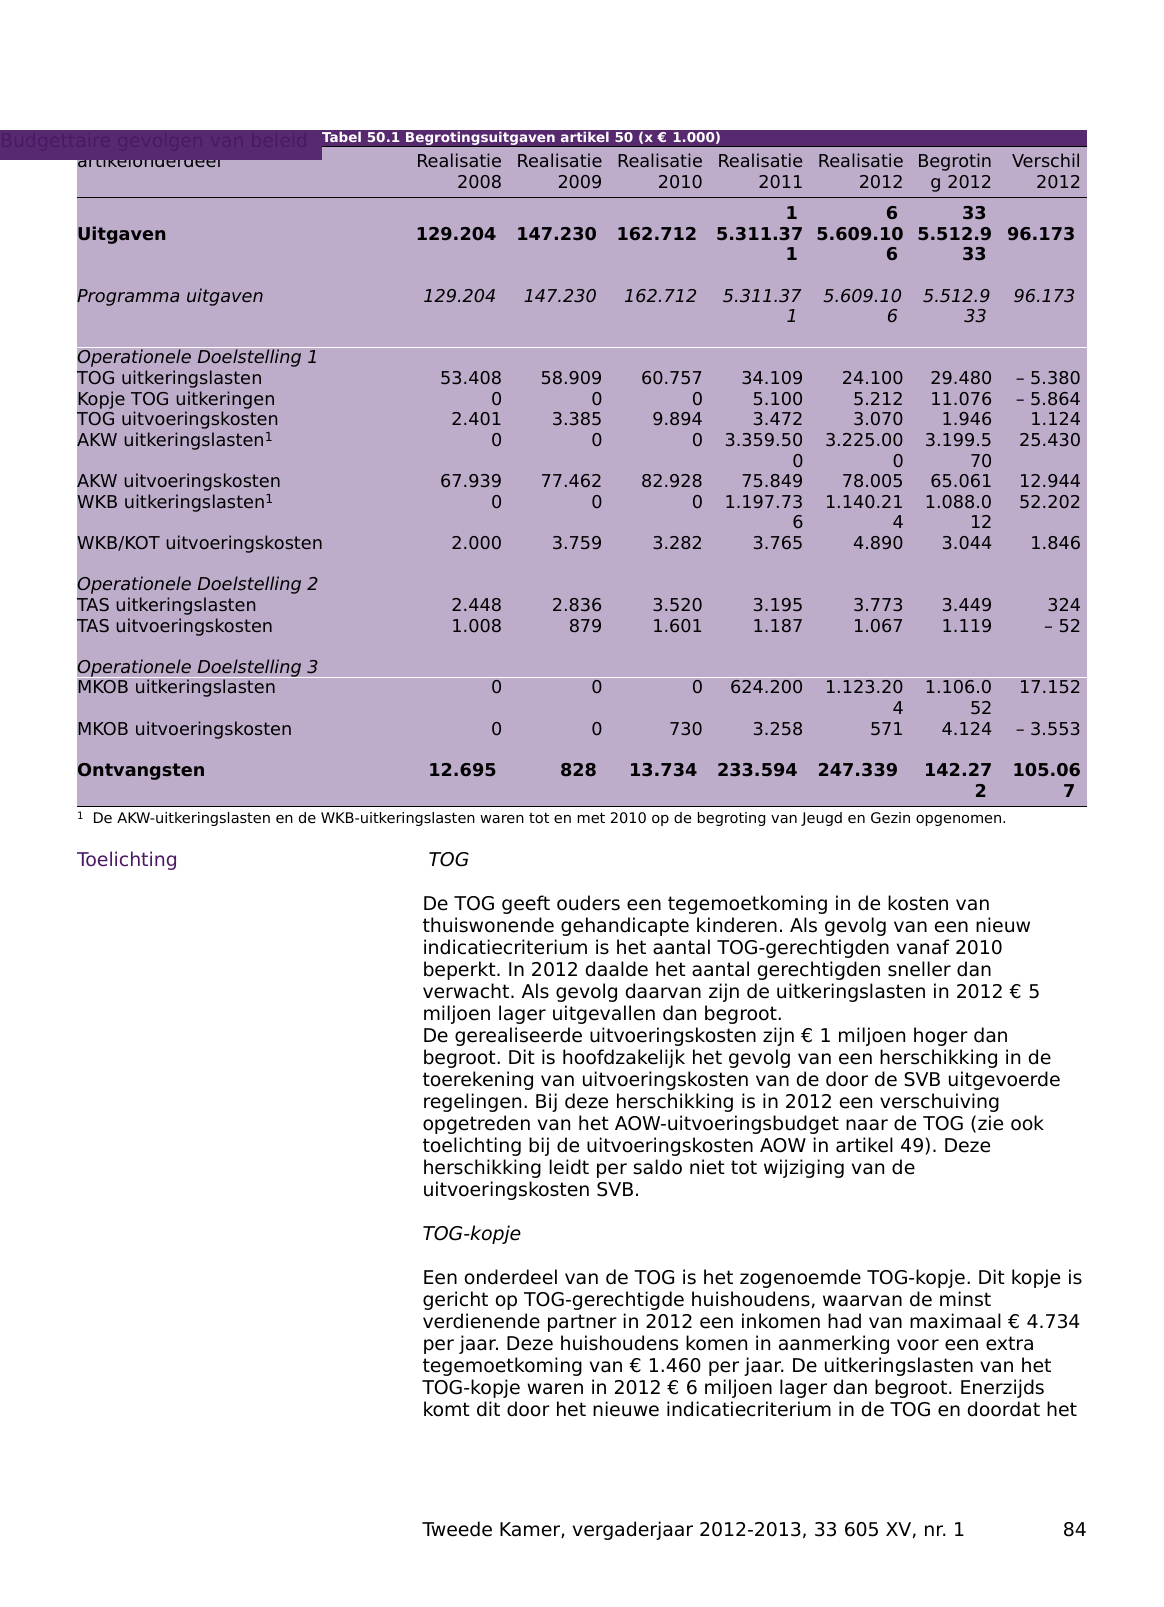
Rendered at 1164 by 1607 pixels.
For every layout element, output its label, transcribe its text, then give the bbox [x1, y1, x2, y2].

table_cell 0 [508, 492, 608, 533]
table_cell 5.100 [709, 389, 809, 409]
table_cell 1.123.204 [809, 678, 909, 719]
table_cell 3.385 [508, 409, 608, 430]
table_cell 828 [508, 760, 608, 806]
table_cell 571 [809, 719, 909, 739]
table_cell 129.204 [408, 224, 508, 265]
table_cell [709, 327, 809, 347]
table_cell 730 [608, 719, 709, 739]
table_cell [909, 657, 998, 677]
table_cell 0 [608, 678, 709, 719]
table_cell Realisatie 2008 [408, 147, 508, 197]
table_cell 12.695 [408, 760, 508, 806]
table_cell 147.230 [508, 224, 608, 265]
table_cell [709, 574, 809, 595]
table_cell – 52 [998, 616, 1087, 636]
table_cell 3.070 [809, 409, 909, 430]
table_cell 1.124 [998, 409, 1087, 430]
table_cell [608, 554, 709, 574]
table_cell [809, 327, 909, 347]
table_cell [809, 265, 909, 286]
table_cell [408, 657, 508, 677]
table_cell [508, 657, 608, 677]
table_cell [408, 739, 508, 760]
table_cell WKB/KOT uitvoeringskosten [77, 533, 407, 554]
table_cell [709, 636, 809, 657]
table_cell [909, 574, 998, 595]
table_cell 33 [909, 198, 998, 224]
table_cell Kopje TOG uitkeringen [77, 389, 407, 409]
table_cell [909, 348, 998, 368]
table_cell [998, 574, 1087, 595]
table_cell [508, 739, 608, 760]
table_cell 1.140.214 [809, 492, 909, 533]
table_cell 5.212 [809, 389, 909, 409]
table_cell 3.773 [809, 595, 909, 616]
table_cell [998, 198, 1087, 224]
table_cell [909, 554, 998, 574]
table_cell 3.449 [909, 595, 998, 616]
table_cell 60.757 [608, 368, 709, 389]
table_cell [909, 265, 998, 286]
table_cell TAS uitkeringslasten [77, 595, 407, 616]
table_cell Realisatie 2009 [508, 147, 608, 197]
table_cell [809, 636, 909, 657]
table_cell [508, 327, 608, 347]
table_cell [608, 348, 709, 368]
table_cell 879 [508, 616, 608, 636]
table_cell [508, 348, 608, 368]
table_cell 0 [508, 389, 608, 409]
table_cell 142.272 [909, 760, 998, 806]
table_cell [608, 198, 709, 224]
table_cell [909, 327, 998, 347]
table_cell 1.946 [909, 409, 998, 430]
table_cell 6 [809, 198, 909, 224]
table_cell WKB uitkeringslasten1 [77, 492, 407, 533]
table_cell 24.100 [809, 368, 909, 389]
table_cell [77, 636, 407, 657]
subtitle TOG [422, 849, 1087, 871]
table_cell 2.448 [408, 595, 508, 616]
table_cell [998, 657, 1087, 677]
table_cell 3.472 [709, 409, 809, 430]
table_cell Operationele Doelstelling 3 [77, 657, 407, 677]
table_cell 0 [408, 430, 508, 471]
table_cell [608, 657, 709, 677]
table_cell 5.311.371 [709, 224, 809, 265]
table_cell MKOB uitkeringslasten [77, 678, 407, 719]
table_cell [998, 739, 1087, 760]
table_cell [77, 198, 407, 224]
table_cell [77, 554, 407, 574]
table_cell Operationele Doelstelling 1 [77, 348, 407, 368]
table_cell 0 [408, 719, 508, 739]
table_cell 17.152 [998, 678, 1087, 719]
table_cell [508, 198, 608, 224]
table_cell 4.890 [809, 533, 909, 554]
table_cell artikelonderdeel [77, 147, 407, 197]
table_cell [508, 554, 608, 574]
table_cell 3.199.570 [909, 430, 998, 471]
table_cell [77, 739, 407, 760]
table_cell [508, 636, 608, 657]
table_cell Realisatie 2010 [608, 147, 709, 197]
table_cell 105.067 [998, 760, 1087, 806]
table_cell 77.462 [508, 471, 608, 492]
table_cell 1.067 [809, 616, 909, 636]
table_cell AKW uitkeringslasten1 [77, 430, 407, 471]
table_cell [608, 265, 709, 286]
table_cell Ontvangsten [77, 760, 407, 806]
table_cell 9.894 [608, 409, 709, 430]
table_cell [809, 554, 909, 574]
table_cell [998, 265, 1087, 286]
table_cell 5.311.371 [709, 286, 809, 327]
table_cell – 3.553 [998, 719, 1087, 739]
table_cell MKOB uitvoeringskosten [77, 719, 407, 739]
table_cell 162.712 [608, 286, 709, 327]
subtitle TOG-kopje [422, 1223, 1087, 1245]
text Toelichting [77, 849, 399, 871]
table_cell [709, 739, 809, 760]
table_cell – 5.380 [998, 368, 1087, 389]
table_cell 1.601 [608, 616, 709, 636]
table_cell 5.609.106 [809, 286, 909, 327]
table_cell 0 [408, 492, 508, 533]
table_cell [77, 265, 407, 286]
table_cell [408, 554, 508, 574]
table_cell 324 [998, 595, 1087, 616]
table_cell [408, 265, 508, 286]
table_cell 96.173 [998, 286, 1087, 327]
table_cell Uitgaven [77, 224, 407, 265]
table_cell TOG uitvoeringskosten [77, 409, 407, 430]
table_cell [998, 327, 1087, 347]
table_cell [608, 327, 709, 347]
table_cell 3.225.000 [809, 430, 909, 471]
table_cell [709, 348, 809, 368]
table_cell 82.928 [608, 471, 709, 492]
subtitle [77, 871, 399, 879]
table_cell 0 [508, 678, 608, 719]
table_cell 29.480 [909, 368, 998, 389]
table_cell 96.173 [998, 224, 1087, 265]
table_cell 65.061 [909, 471, 998, 492]
table_cell Programma uitgaven [77, 286, 407, 327]
table_cell 5.512.933 [909, 286, 998, 327]
table_cell 75.849 [709, 471, 809, 492]
text Een onderdeel van de TOG is het zogenoemde TOG-kopje. Dit kopje is gericht op TOG-gerechtigde huishoudens, waarvan de minst verdienende partner in 2012 een inkomen had van maximaal € 4.734 per jaar. Deze huishoudens komen in aanmerking voor een extra tegemoetkoming van € 1.460 per jaar. De uitkeringslasten van het TOG-kopje waren in 2012 € 6 miljoen lager dan begroot. Enerzijds komt dit door het nieuwe indicatiecriterium in de TOG en doordat het [422, 1267, 1087, 1421]
table_cell 58.909 [508, 368, 608, 389]
table_cell 2.000 [408, 533, 508, 554]
table_cell 4.124 [909, 719, 998, 739]
table_cell [408, 636, 508, 657]
table_cell 11.076 [909, 389, 998, 409]
table_cell 2.401 [408, 409, 508, 430]
table_cell 0 [408, 678, 508, 719]
table_cell 78.005 [809, 471, 909, 492]
table_cell [909, 636, 998, 657]
table_cell [709, 265, 809, 286]
table_cell 162.712 [608, 224, 709, 265]
table_cell TAS uitvoeringskosten [77, 616, 407, 636]
table_cell [809, 657, 909, 677]
table_cell 0 [608, 389, 709, 409]
table_cell 1.088.012 [909, 492, 998, 533]
table_cell [998, 554, 1087, 574]
table_cell 0 [608, 492, 709, 533]
table_cell [809, 739, 909, 760]
table_cell [408, 574, 508, 595]
table_cell 129.204 [408, 286, 508, 327]
table_cell 233.594 [709, 760, 809, 806]
table_cell 52.202 [998, 492, 1087, 533]
table_cell 1 De AKW-uitkeringslasten en de WKB-uitkeringslasten waren tot en met 2010 op de begroting van Jeugd en Gezin opgenomen. [77, 807, 1087, 827]
table_cell 5.512.933 [909, 224, 998, 265]
table_cell – 5.864 [998, 389, 1087, 409]
table_cell 1.187 [709, 616, 809, 636]
table_cell [408, 327, 508, 347]
table_cell [608, 739, 709, 760]
table_cell 53.408 [408, 368, 508, 389]
table_cell 147.230 [508, 286, 608, 327]
table_cell [508, 574, 608, 595]
table_cell 0 [508, 719, 608, 739]
table_cell 0 [508, 430, 608, 471]
table_cell 1.846 [998, 533, 1087, 554]
table_header Tabel 50.1 Begrotingsuitgaven artikel 50 (x € 1.000) [0, 130, 1087, 160]
table_cell 3.759 [508, 533, 608, 554]
table_cell 3.258 [709, 719, 809, 739]
table_cell [77, 327, 407, 347]
table_cell [608, 636, 709, 657]
table_cell 1.008 [408, 616, 508, 636]
table_cell 1.119 [909, 616, 998, 636]
table_cell Operationele Doelstelling 2 [77, 574, 407, 595]
table_cell 624.200 [709, 678, 809, 719]
table_cell 3.044 [909, 533, 998, 554]
table_cell [709, 554, 809, 574]
table_cell Begroting 2012 [909, 147, 998, 197]
table_cell 3.282 [608, 533, 709, 554]
table_cell Realisatie 2011 [709, 147, 809, 197]
table_cell Verschil 2012 [998, 147, 1087, 197]
table_cell 1.106.052 [909, 678, 998, 719]
table_cell [998, 348, 1087, 368]
table_cell 5.609.106 [809, 224, 909, 265]
table_cell 3.765 [709, 533, 809, 554]
table_cell 0 [408, 389, 508, 409]
table_cell 13.734 [608, 760, 709, 806]
table_cell [608, 574, 709, 595]
table_cell [909, 739, 998, 760]
table_cell [408, 348, 508, 368]
table_cell [408, 198, 508, 224]
table_cell 1 [709, 198, 809, 224]
table_cell 247.339 [809, 760, 909, 806]
table_cell [709, 657, 809, 677]
table_cell 3.359.500 [709, 430, 809, 471]
text De gerealiseerde uitvoeringskosten zijn € 1 miljoen hoger dan begroot. Dit is hoofdzakelijk het gevolg van een herschikking in de toerekening van uitvoeringskosten van de door de SVB uitgevoerde regelingen. Bij deze herschikking is in 2012 een verschuiving opgetreden van het AOW-uitvoeringsbudget naar de TOG (zie ook toelichting bij de uitvoeringskosten AOW in artikel 49). Deze herschikking leidt per saldo niet tot wijziging van de uitvoeringskosten SVB. [422, 1025, 1087, 1201]
table_cell 12.944 [998, 471, 1087, 492]
table_cell [809, 574, 909, 595]
table_cell 3.520 [608, 595, 709, 616]
table_cell 1.197.736 [709, 492, 809, 533]
table_cell 2.836 [508, 595, 608, 616]
table_cell TOG uitkeringslasten [77, 368, 407, 389]
table_cell 0 [608, 430, 709, 471]
table_cell AKW uitvoeringskosten [77, 471, 407, 492]
text De TOG geeft ouders een tegemoetkoming in de kosten van thuiswonende gehandicapte kinderen. Als gevolg van een nieuw indicatiecriterium is het aantal TOG-gerechtigden vanaf 2010 beperkt. In 2012 daalde het aantal gerechtigden sneller dan verwacht. Als gevolg daarvan zijn de uitkeringslasten in 2012 € 5 miljoen lager uitgevallen dan begroot. [422, 893, 1087, 1025]
table_cell Realisatie 2012 [809, 147, 909, 197]
table_cell [998, 636, 1087, 657]
table_cell 3.195 [709, 595, 809, 616]
table_cell [809, 348, 909, 368]
table_cell 67.939 [408, 471, 508, 492]
table_cell 34.109 [709, 368, 809, 389]
table_cell [508, 265, 608, 286]
table_cell 25.430 [998, 430, 1087, 471]
